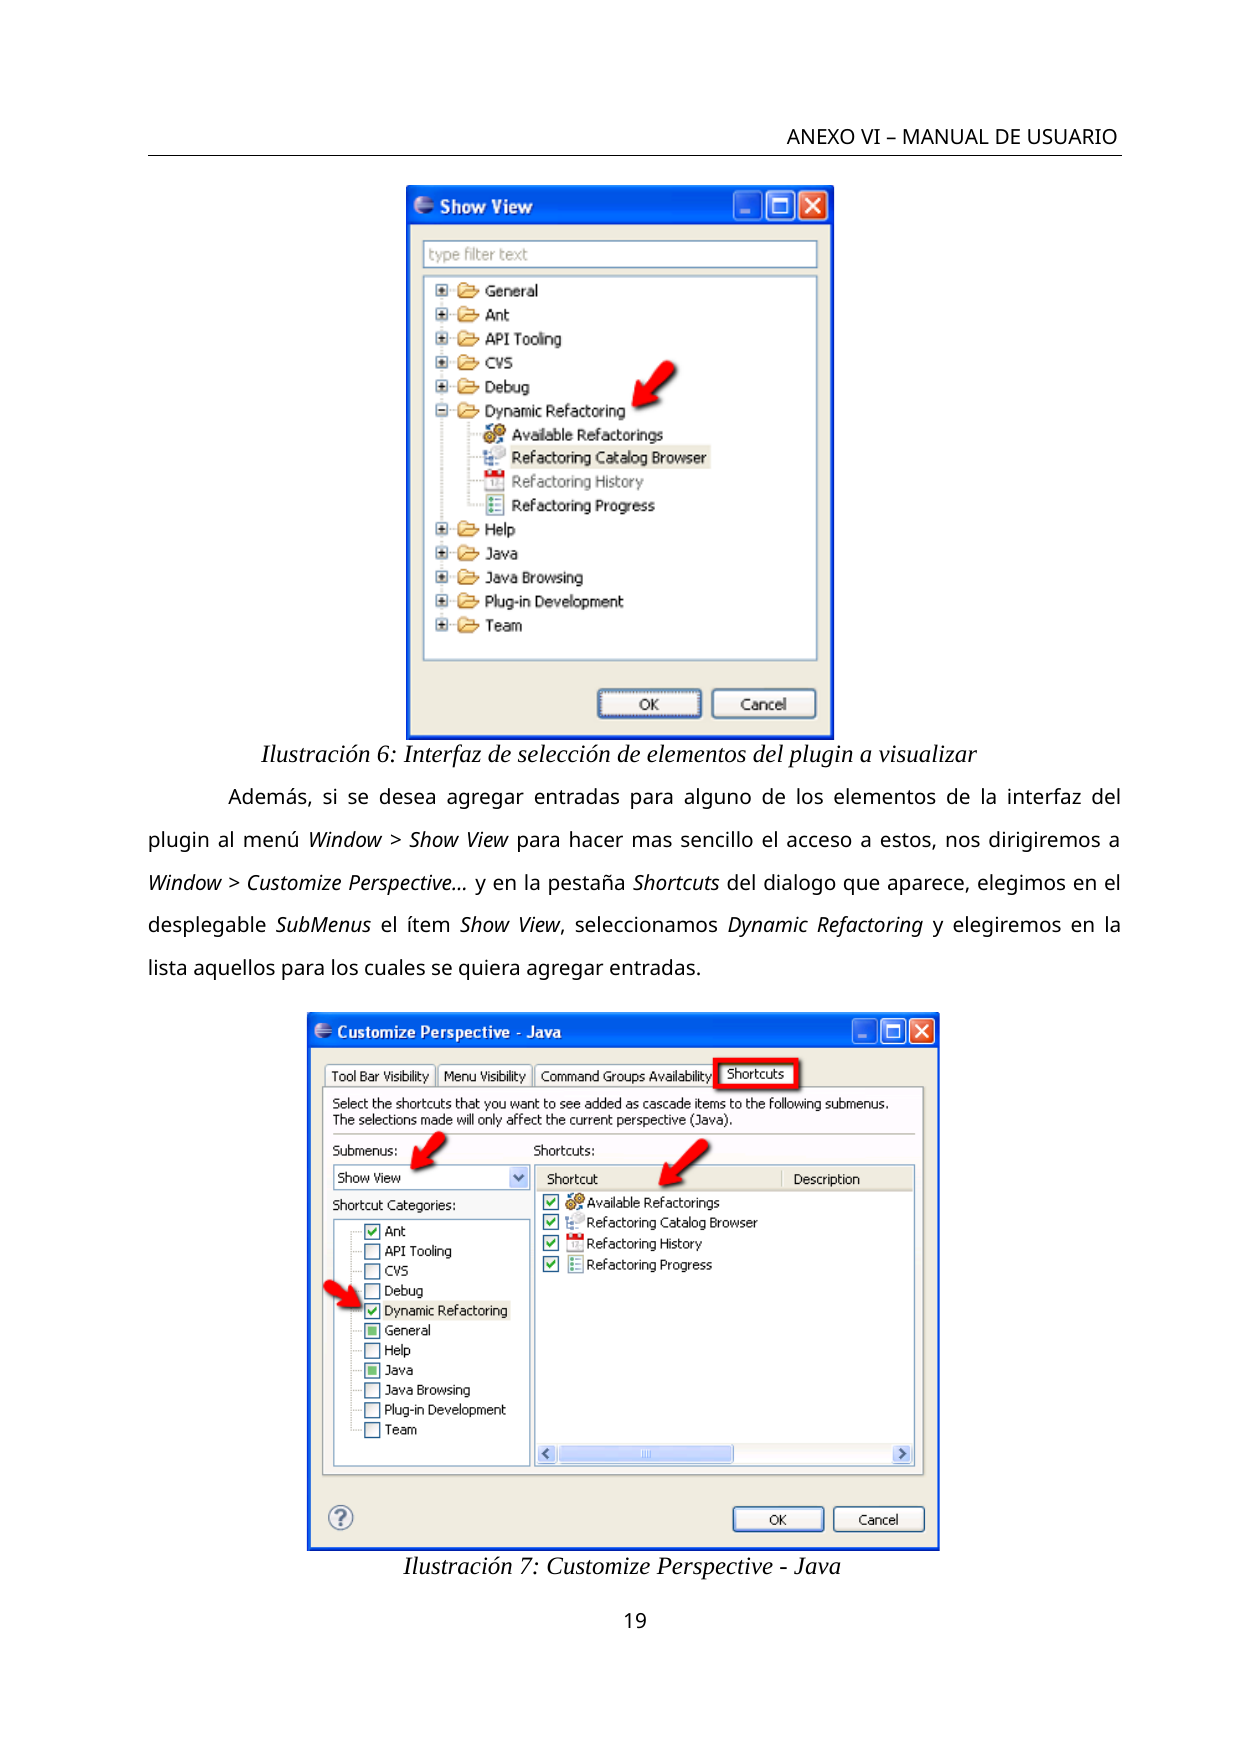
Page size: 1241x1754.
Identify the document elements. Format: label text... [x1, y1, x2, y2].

picture [406, 185, 835, 740]
text Ilustración 7: Customize Perspective - Java [307, 1551, 940, 1579]
text Ilustración 6: Interfaz de selección de elementos del plugin a visualizar [257, 197, 983, 768]
picture [306, 1012, 940, 1551]
text Además, si se desea agregar entradas para alguno de los elementos de la interfaz del plugin al menú Window > Show View para hacer mas sencillo el acceso a estos, nos dirigiremos a Window > Customize Perspective... y en la pestaña Shortcuts del dialogo que aparece, elegimos en el desplegable SubMenus el ítem Show View, seleccionamos Dynamic Refactoring y elegiremos en la lista aquellos para los cuales se quiera agregar entradas. [148, 740, 1122, 981]
